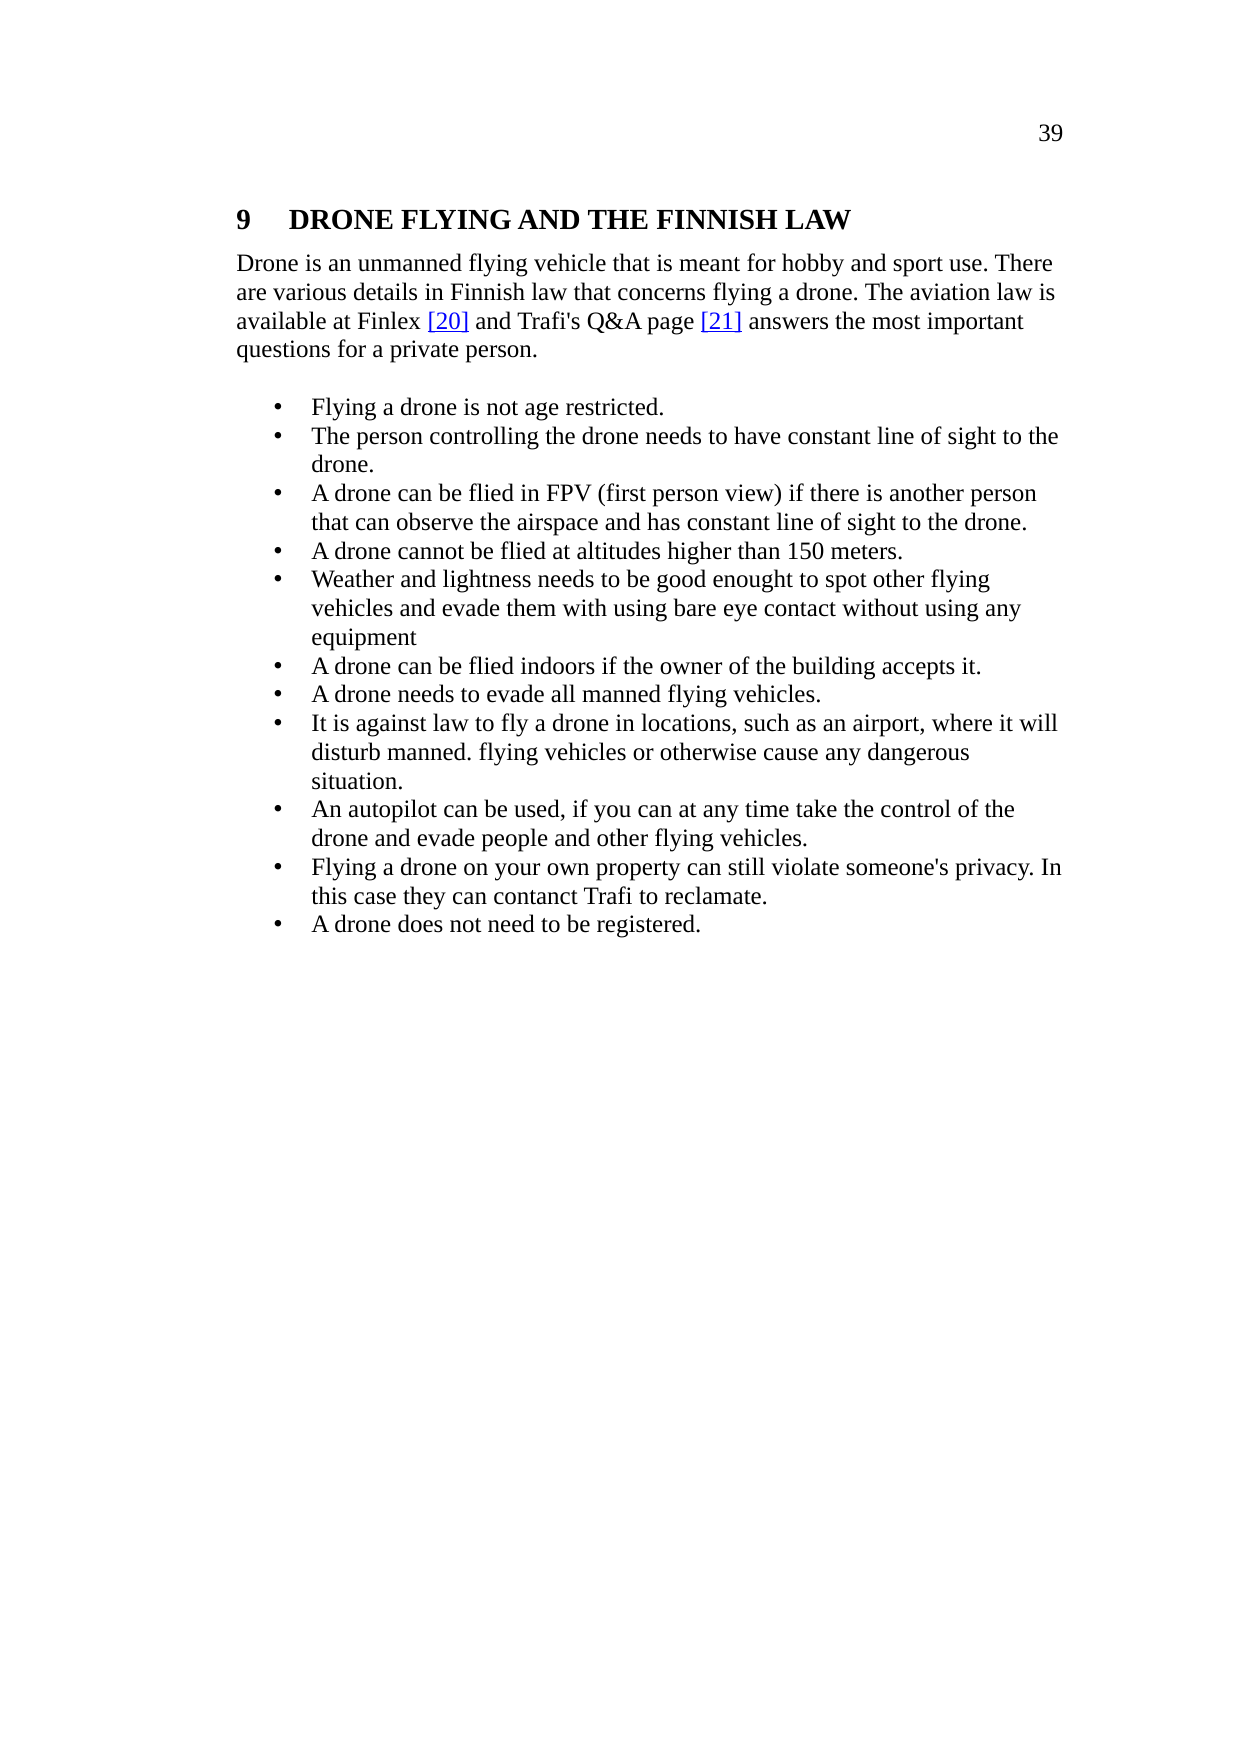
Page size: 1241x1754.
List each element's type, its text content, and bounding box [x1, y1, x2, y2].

list A drone can be flied in FPV (first person view) if there is another person that can observe the airspace and has constant line of sight to the drone. [274, 478, 1063, 536]
list Flying a drone is not age restricted. [274, 392, 1063, 421]
text Drone is an unmanned flying vehicle that is meant for hobby and sport use. There are various details in Finnish law that concerns flying a drone. The aviation law is available at Finlex [20] and Trafi's Q&A page [21] answers the most important questions for a private person. [236, 248, 1063, 363]
list A drone cannot be flied at altitudes higher than 150 meters. [274, 536, 1063, 564]
list A drone can be flied indoors if the owner of the building accepts it. [274, 651, 1063, 679]
list Weather and lightness needs to be good enought to spot other flying vehicles and evade them with using bare eye contact without using any equipment [274, 564, 1063, 651]
list An autopilot can be used, if you can at any time take the control of the drone and evade people and other flying vehicles. [274, 794, 1063, 852]
subtitle Drone flying and the Finnish law [236, 202, 1063, 236]
list A drone does not need to be registered. [274, 909, 1063, 938]
list It is against law to fly a drone in locations, such as an airport, where it will disturb manned. flying vehicles or otherwise cause any dangerous situation. [274, 708, 1063, 794]
list Flying a drone on your own property can still violate someone's privacy. In this case they can contanct Trafi to reclamate. [274, 852, 1063, 909]
list A drone needs to evade all manned flying vehicles. [274, 679, 1063, 708]
list The person controlling the drone needs to have constant line of sight to the drone. [274, 421, 1063, 478]
